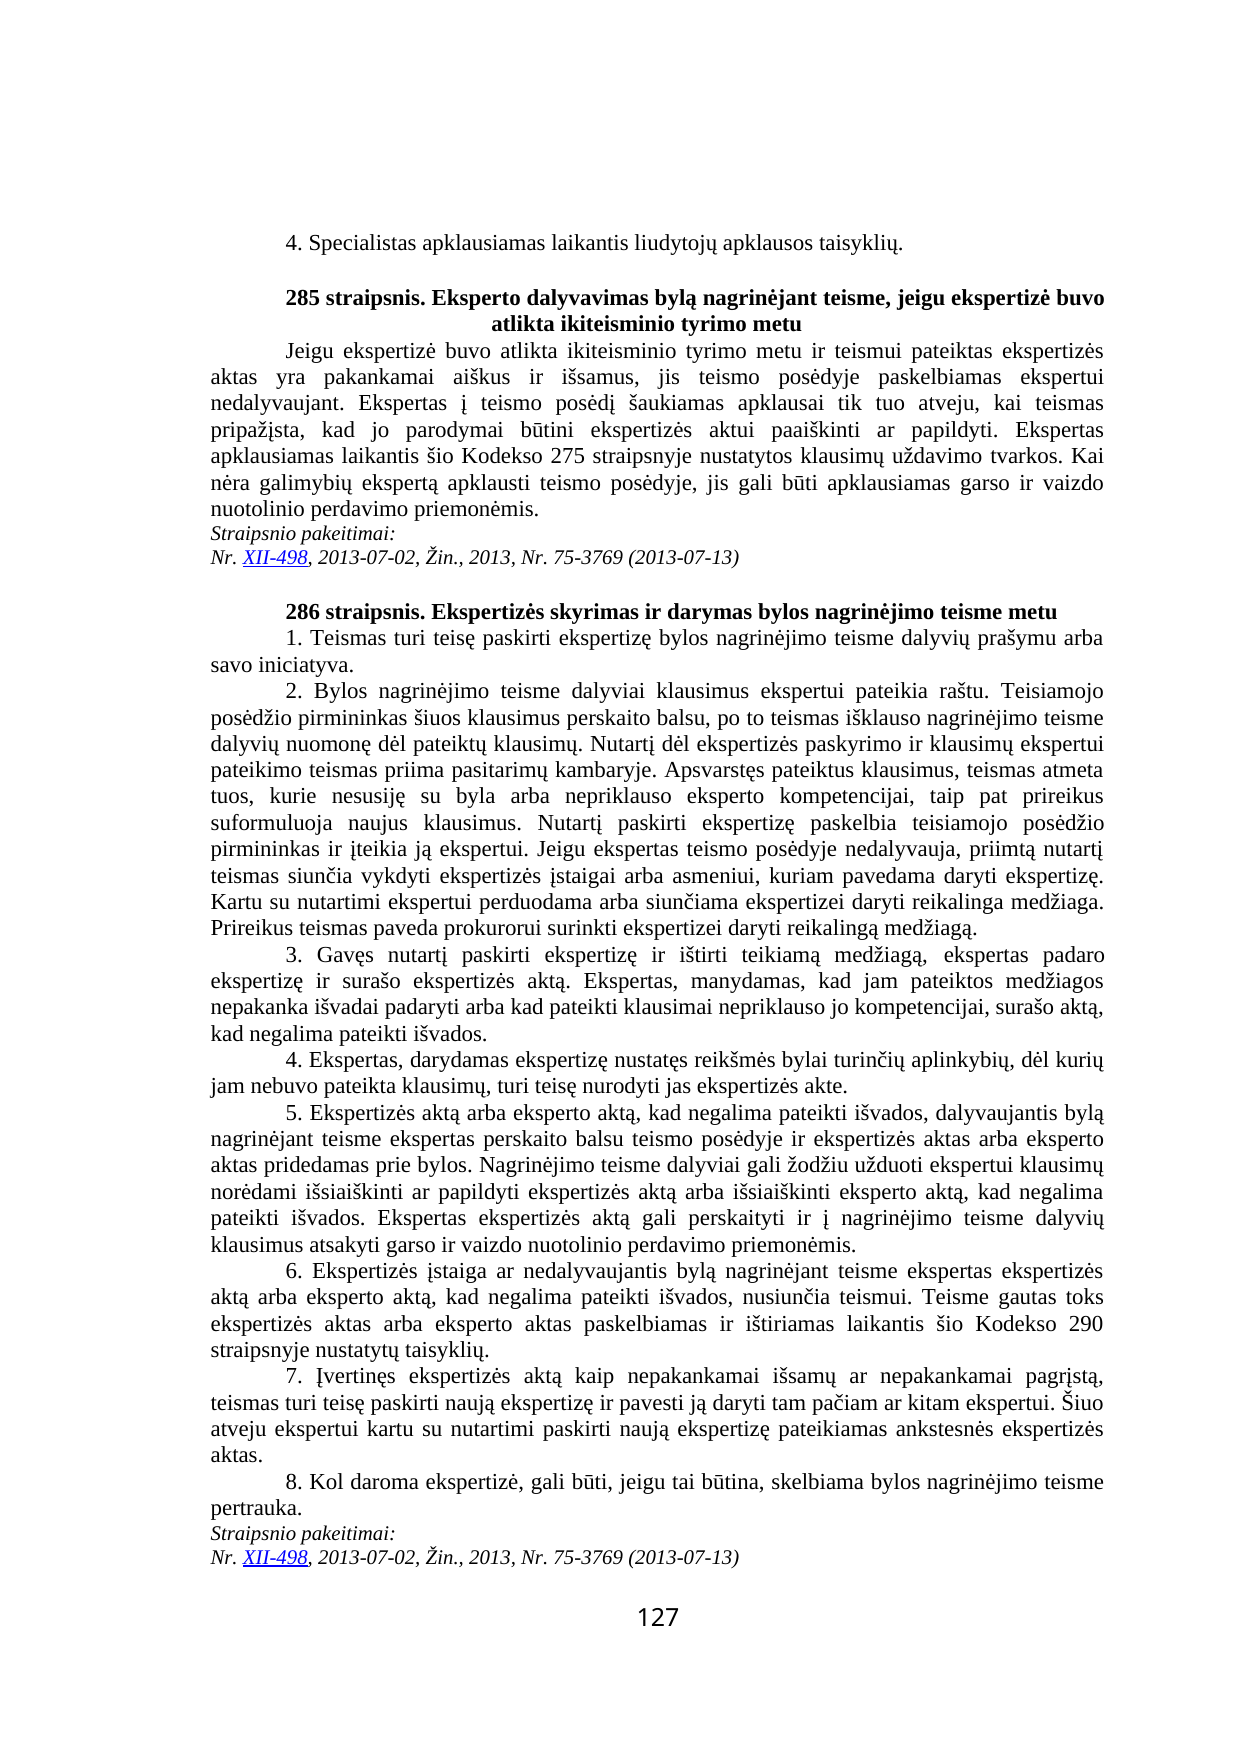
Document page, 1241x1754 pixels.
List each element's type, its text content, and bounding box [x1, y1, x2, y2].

text Nr. XII-498, 2013-07-02, Žin., 2013, Nr. 75-3769 (2013-07-13) [210, 1544, 1105, 1569]
text Nr. XII-498, 2013-07-02, Žin., 2013, Nr. 75-3769 (2013-07-13) [210, 545, 1105, 569]
text 7. Įvertinęs ekspertizės aktą kaip nepakankamai išsamų ar nepakankamai pagrįstą, teismas turi teisę paskirti naują ekspertizę ir pavesti ją daryti tam pačiam ar kitam ekspertui. Šiuo atveju ekspertui kartu su nutartimi paskirti naują ekspertizę pateikiamas ankstesnės ekspertizės aktas. [210, 1362, 1105, 1468]
text 4. Specialistas apklausiamas laikantis liudytojų apklausos taisyklių. [210, 229, 1105, 255]
text 3. Gavęs nutartį paskirti ekspertizę ir ištirti teikiamą medžiagą, ekspertas padaro ekspertizę ir surašo ekspertizės aktą. Ekspertas, manydamas, kad jam pateiktos medžiagos nepakanka išvadai padaryti arba kad pateikti klausimai nepriklauso jo kompetencijai, surašo aktą, kad negalima pateikti išvados. [210, 941, 1105, 1046]
text 5. Ekspertizės aktą arba eksperto aktą, kad negalima pateikti išvados, dalyvaujantis bylą nagrinėjant teisme ekspertas perskaito balsu teismo posėdyje ir ekspertizės aktas arba eksperto aktas pridedamas prie bylos. Nagrinėjimo teisme dalyviai gali žodžiu užduoti ekspertui klausimų norėdami išsiaiškinti ar papildyti ekspertizės aktą arba išsiaiškinti eksperto aktą, kad negalima pateikti išvados. Ekspertas ekspertizės aktą gali perskaityti ir į nagrinėjimo teisme dalyvių klausimus atsakyti garso ir vaizdo nuotolinio perdavimo priemonėmis. [210, 1099, 1105, 1257]
text 6. Ekspertizės įstaiga ar nedalyvaujantis bylą nagrinėjant teisme ekspertas ekspertizės aktą arba eksperto aktą, kad negalima pateikti išvados, nusiunčia teismui. Teisme gautas toks ekspertizės aktas arba eksperto aktas paskelbiamas ir ištiriamas laikantis šio Kodekso 290 straipsnyje nustatytų taisyklių. [210, 1257, 1105, 1362]
text Jeigu ekspertizė buvo atlikta ikiteisminio tyrimo metu ir teismui pateiktas ekspertizės aktas yra pakankamai aiškus ir išsamus, jis teismo posėdyje paskelbiamas ekspertui nedalyvaujant. Ekspertas į teismo posėdį šaukiamas apklausai tik tuo atveju, kai teismas pripažįsta, kad jo parodymai būtini ekspertizės aktui paaiškinti ar papildyti. Ekspertas apklausiamas laikantis šio Kodekso 275 straipsnyje nustatytos klausimų uždavimo tvarkos. Kai nėra galimybių ekspertą apklausti teismo posėdyje, jis gali būti apklausiamas garso ir vaizdo nuotolinio perdavimo priemonėmis. [210, 337, 1105, 521]
text Straipsnio pakeitimai: [210, 521, 1105, 545]
text 8. Kol daroma ekspertizė, gali būti, jeigu tai būtina, skelbiama bylos nagrinėjimo teisme pertrauka. [210, 1468, 1105, 1521]
text 286 straipsnis. Ekspertizės skyrimas ir darymas bylos nagrinėjimo teisme metu [285, 598, 1105, 624]
text 285 straipsnis. Eksperto dalyvavimas bylą nagrinėjant teisme, jeigu ekspertizė buvo atlikta ikiteisminio tyrimo metu [285, 284, 1105, 337]
text 4. Ekspertas, darydamas ekspertizę nustatęs reikšmės bylai turinčių aplinkybių, dėl kurių jam nebuvo pateikta klausimų, turi teisę nurodyti jas ekspertizės akte. [210, 1046, 1105, 1099]
text 1. Teismas turi teisę paskirti ekspertizę bylos nagrinėjimo teisme dalyvių prašymu arba savo iniciatyva. [210, 624, 1105, 677]
text Straipsnio pakeitimai: [210, 1521, 1105, 1544]
text 2. Bylos nagrinėjimo teisme dalyviai klausimus ekspertui pateikia raštu. Teisiamojo posėdžio pirmininkas šiuos klausimus perskaito balsu, po to teismas išklauso nagrinėjimo teisme dalyvių nuomonę dėl pateiktų klausimų. Nutartį dėl ekspertizės paskyrimo ir klausimų ekspertui pateikimo teismas priima pasitarimų kambaryje. Apsvarstęs pateiktus klausimus, teismas atmeta tuos, kurie nesusiję su byla arba nepriklauso eksperto kompetencijai, taip pat prireikus suformuluoja naujus klausimus. Nutartį paskirti ekspertizę paskelbia teisiamojo posėdžio pirmininkas ir įteikia ją ekspertui. Jeigu ekspertas teismo posėdyje nedalyvauja, priimtą nutartį teismas siunčia vykdyti ekspertizės įstaigai arba asmeniui, kuriam pavedama daryti ekspertizę. Kartu su nutartimi ekspertui perduodama arba siunčiama ekspertizei daryti reikalinga medžiaga. Prireikus teismas paveda prokurorui surinkti ekspertizei daryti reikalingą medžiagą. [210, 677, 1105, 941]
